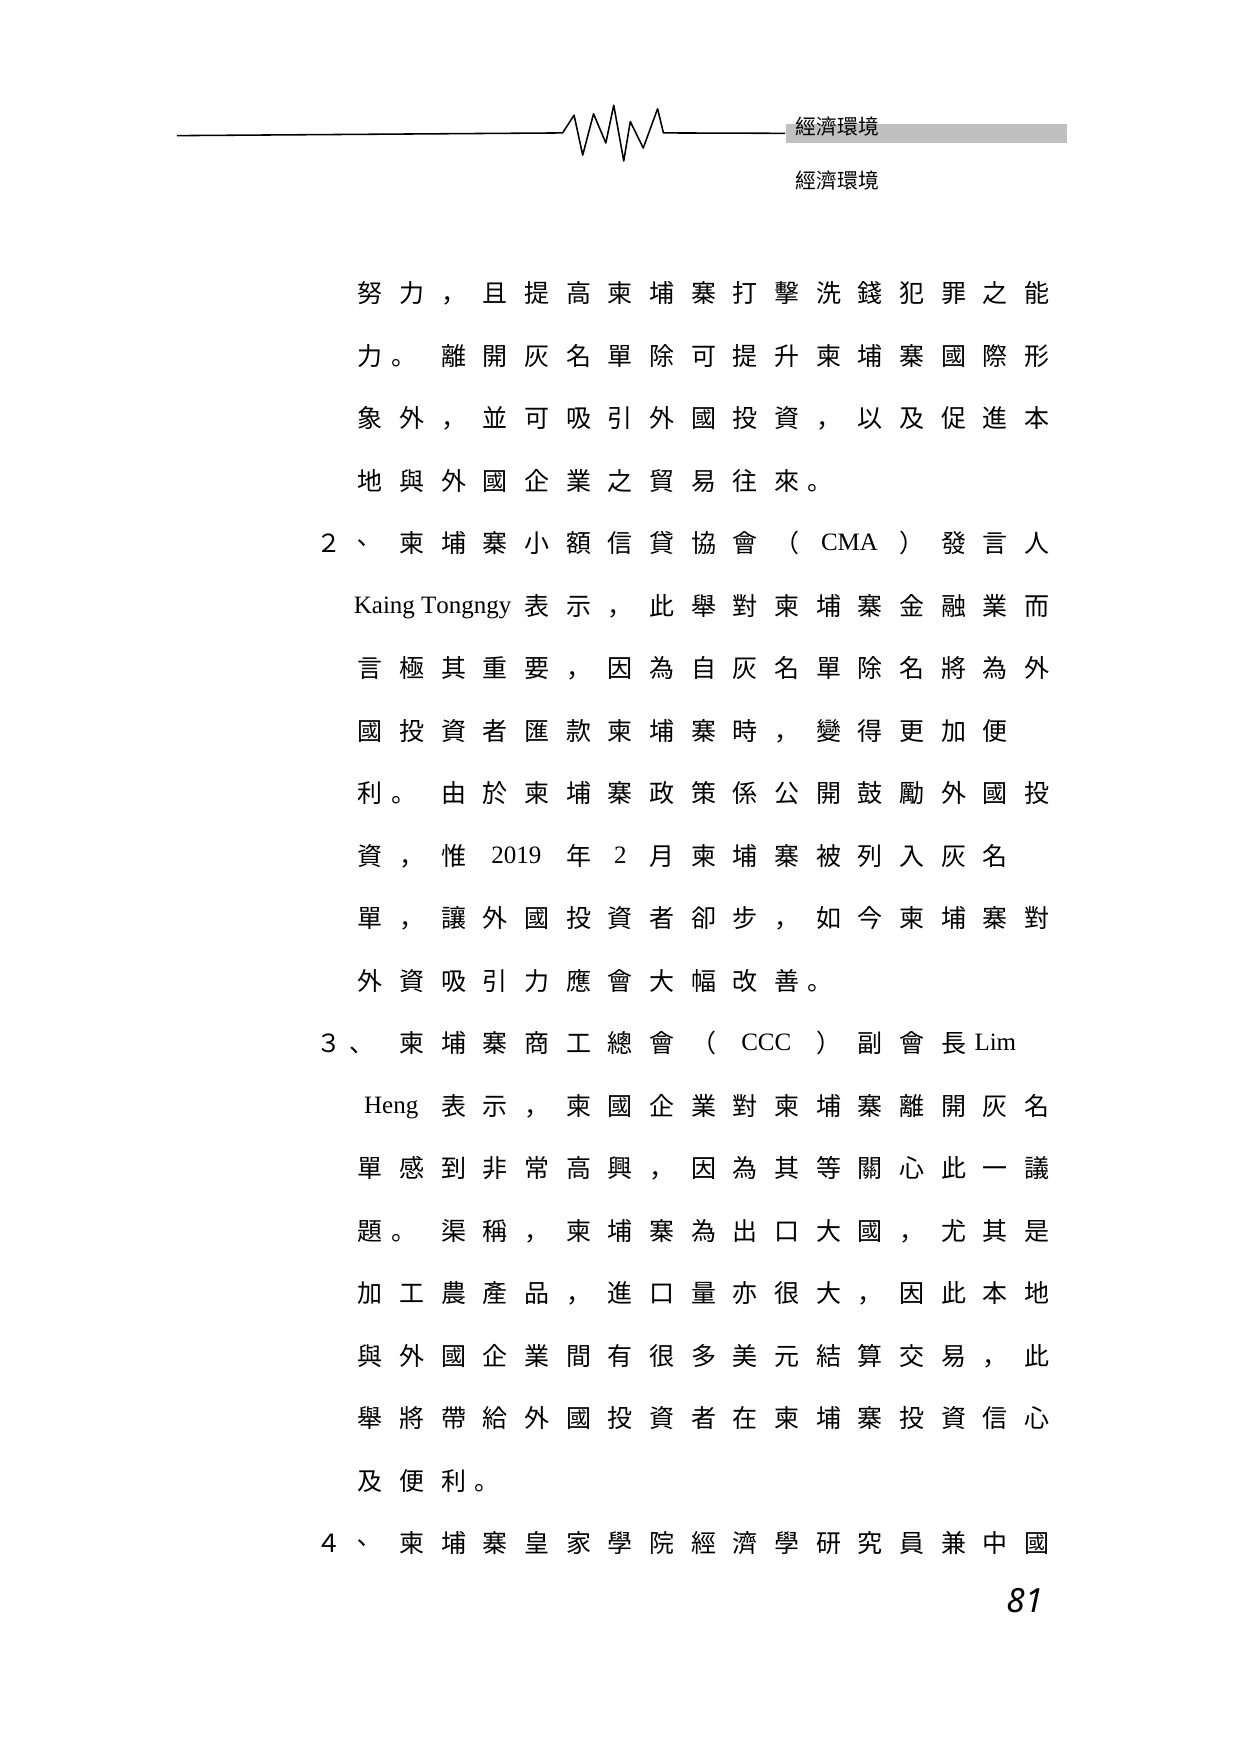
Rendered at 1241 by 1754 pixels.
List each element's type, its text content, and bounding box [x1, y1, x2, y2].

text ２、柬埔寨小額信貸協會（CMA）發言人Kaing Tongngy表示，此舉對柬埔寨金融業而言極其重要，因為自灰名單除名將為外國投資者匯款柬埔寨時，變得更加便利。由於柬埔寨政策係公開鼓勵外國投資，惟2019年2月柬埔寨被列入灰名單，讓外國投資者卻步，如今柬埔寨對外資吸引力應會大幅改善。 [281, 500, 1058, 1000]
text 努力，且提高柬埔寨打擊洗錢犯罪之能力。離開灰名單除可提升柬埔寨國際形象外，並可吸引外國投資，以及促進本地與外國企業之貿易往來。 [281, 250, 1058, 500]
text ４、柬埔寨皇家學院經濟學研究員兼中國 [281, 1500, 1058, 1563]
text ３、柬埔寨商工總會（CCC）副會長Lim Heng表示，柬國企業對柬埔寨離開灰名單感到非常高興，因為其等關心此一議題。渠稱，柬埔寨為出口大國，尤其是加工農產品，進口量亦很大，因此本地與外國企業間有很多美元結算交易，此舉將帶給外國投資者在柬埔寨投資信心及便利。 [281, 1000, 1058, 1500]
